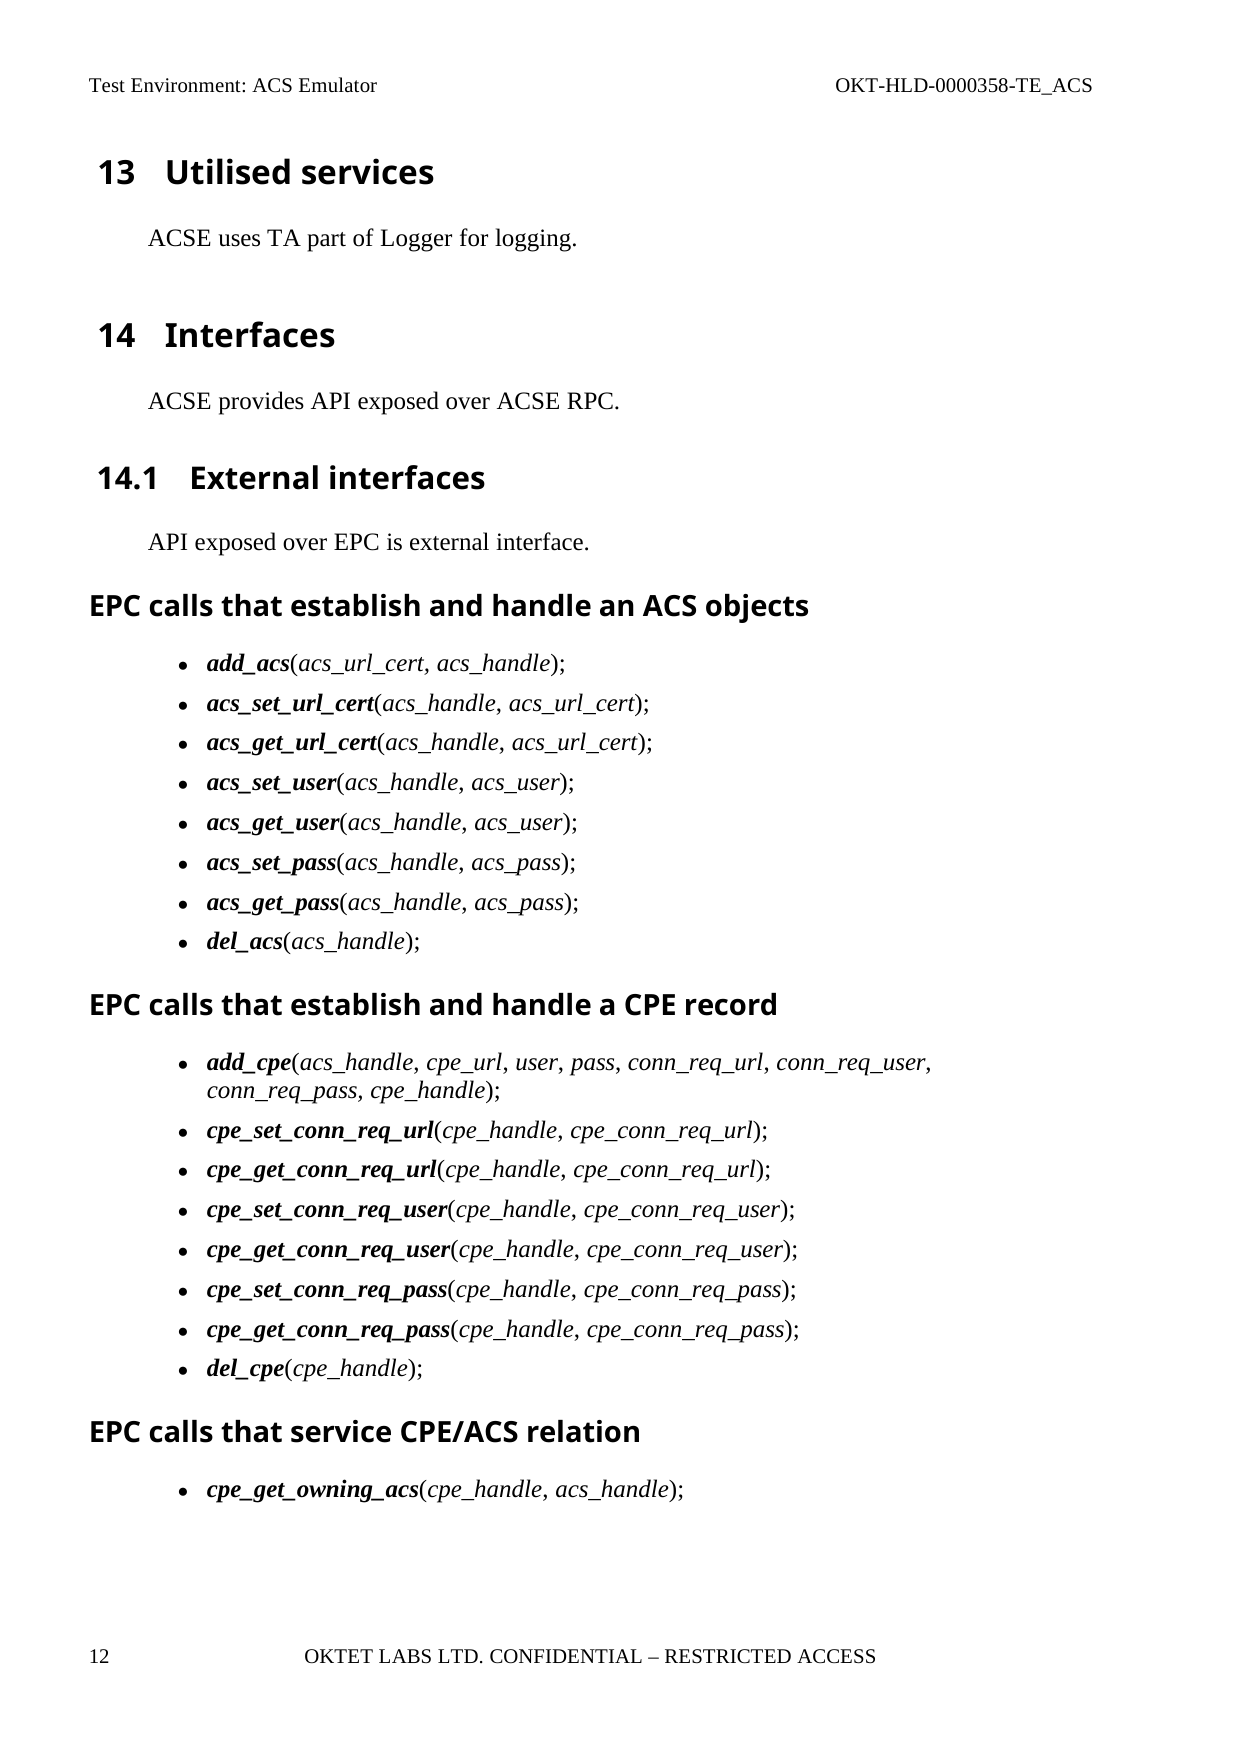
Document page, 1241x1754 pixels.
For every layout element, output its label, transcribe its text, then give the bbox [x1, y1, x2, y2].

list cpe_get_conn_req_url(cpe_handle, cpe_conn_req_url); [177, 1155, 1093, 1183]
list acs_get_pass(acs_handle, acs_pass); [177, 887, 1093, 915]
list del_acs(acs_handle); [177, 927, 1093, 955]
subtitle Utilised services [88, 148, 1093, 194]
text ACSE provides API exposed over ACSE RPC. [148, 387, 1093, 415]
list cpe_set_conn_req_user(cpe_handle, cpe_conn_req_user); [177, 1195, 1093, 1223]
list add_acs(acs_url_cert, acs_handle); [177, 649, 1093, 677]
list acs_set_user(acs_handle, acs_user); [177, 768, 1093, 796]
list cpe_get_owning_acs(cpe_handle, acs_handle); [177, 1475, 1093, 1503]
list add_cpe(acs_handle, cpe_url, user, pass, conn_req_url, conn_req_user, conn_req_pass, cpe_handle); [177, 1048, 1093, 1104]
list acs_set_url_cert(acs_handle, acs_url_cert); [177, 688, 1093, 716]
list cpe_get_conn_req_pass(cpe_handle, cpe_conn_req_pass); [177, 1314, 1093, 1343]
list cpe_set_conn_req_url(cpe_handle, cpe_conn_req_url); [177, 1116, 1093, 1144]
list cpe_set_conn_req_pass(cpe_handle, cpe_conn_req_pass); [177, 1275, 1093, 1303]
list cpe_get_conn_req_user(cpe_handle, cpe_conn_req_user); [177, 1235, 1093, 1263]
subtitle EPC calls that establish and handle an ACS objects [88, 586, 1093, 625]
list acs_get_user(acs_handle, acs_user); [177, 808, 1093, 836]
subtitle EPC calls that service CPE/ACS relation [88, 1412, 1093, 1451]
subtitle Interfaces [88, 311, 1093, 357]
list del_cpe(cpe_handle); [177, 1354, 1093, 1382]
list acs_get_url_cert(acs_handle, acs_url_cert); [177, 728, 1093, 756]
text API exposed over EPC is external interface. [148, 528, 1093, 556]
list acs_set_pass(acs_handle, acs_pass); [177, 848, 1093, 876]
text ACSE uses TA part of Logger for logging. [148, 224, 1093, 252]
subtitle EPC calls that establish and handle a CPE record [88, 985, 1093, 1024]
subtitle External interfaces [88, 456, 1093, 498]
